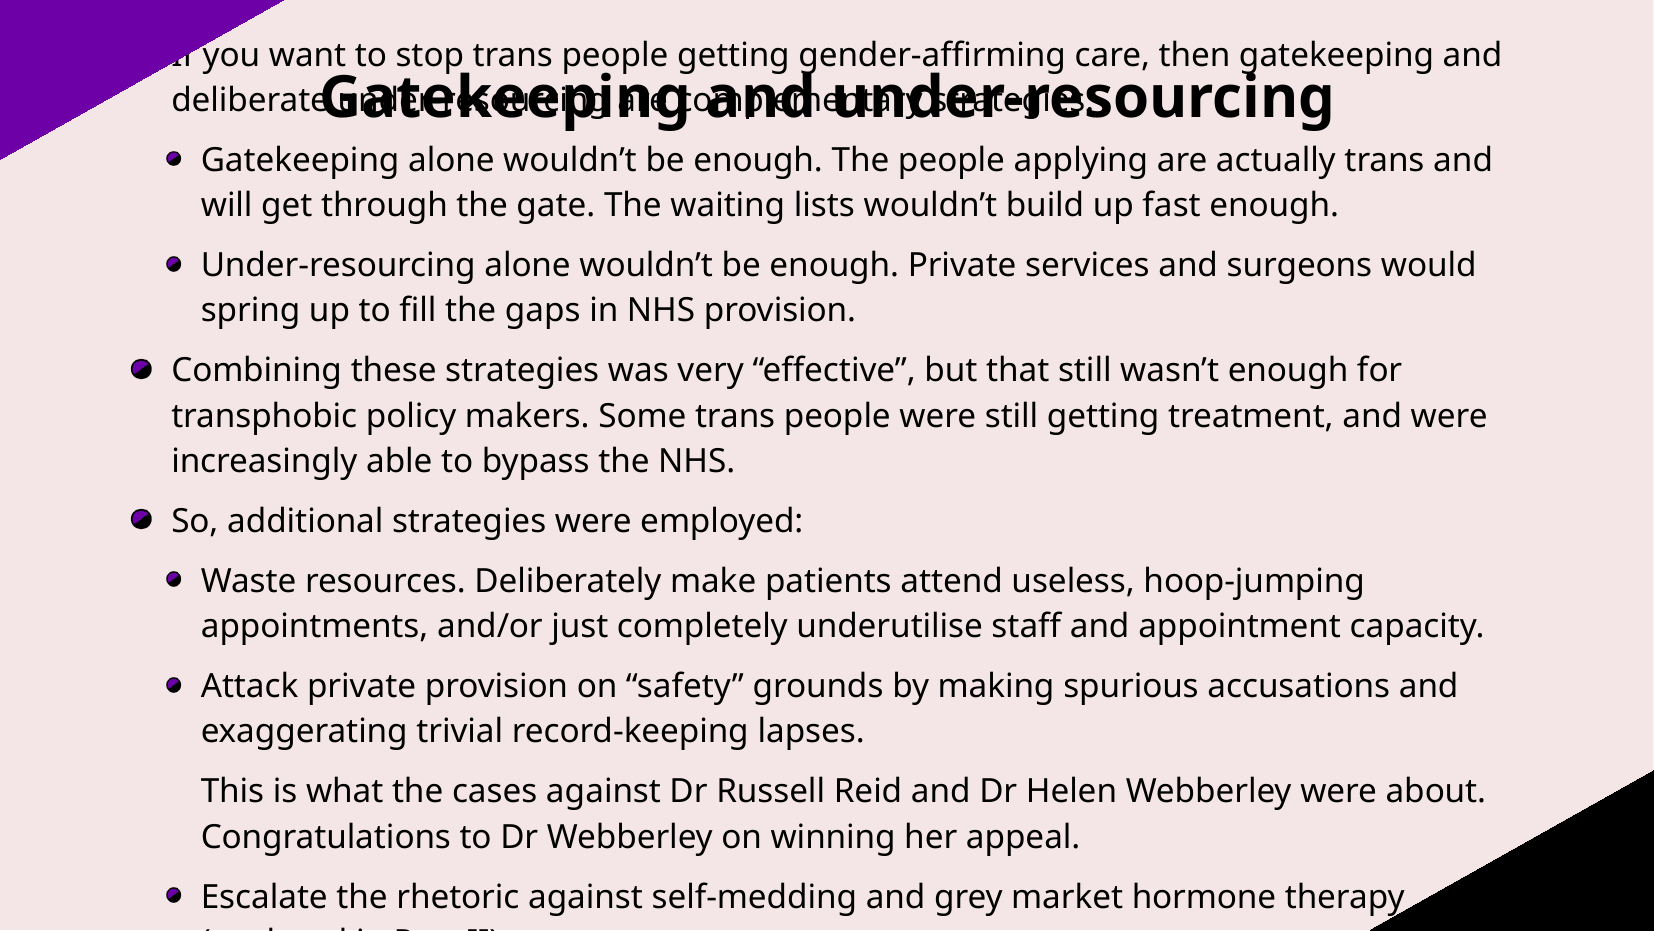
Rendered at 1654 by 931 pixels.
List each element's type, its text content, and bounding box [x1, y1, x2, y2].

subtitle If you want to stop trans people getting gender-affirming care, then gatekeeping and deliberate under-resourcing are complementary strategies: Gatekeeping alone wouldn’t be enough. The people applying are actually trans and will get through the gate. The waiting lists wouldn’t build up fast enough. Under-resourcing alone wouldn’t be enough. Private services and surgeons would spring up to fill the gaps in NHS provision. Combining these strategies was very “effective”, but that still wasn’t enough for transphobic policy makers. Some trans people were still getting treatment, and were increasingly able to bypass the NHS. So, additional strategies were employed: Waste resources. Deliberately make patients attend useless, hoop-jumping appointments, and/or just completely underutilise staff and appointment capacity. Attack private provision on “safety” grounds by making spurious accusations and exaggerating trivial record-keeping lapses. This is what the cases against Dr Russell Reid and Dr Helen Webberley were about. Congratulations to Dr Webberley on winning her appeal. Escalate the rhetoric against self-medding and grey market hormone therapy (explored in Part II). [129, 153, 1526, 840]
picture [165, 886, 182, 904]
text_box [1370, 770, 1654, 931]
text_box [0, 0, 284, 160]
title Gatekeeping and under-resourcing [83, 35, 1572, 154]
